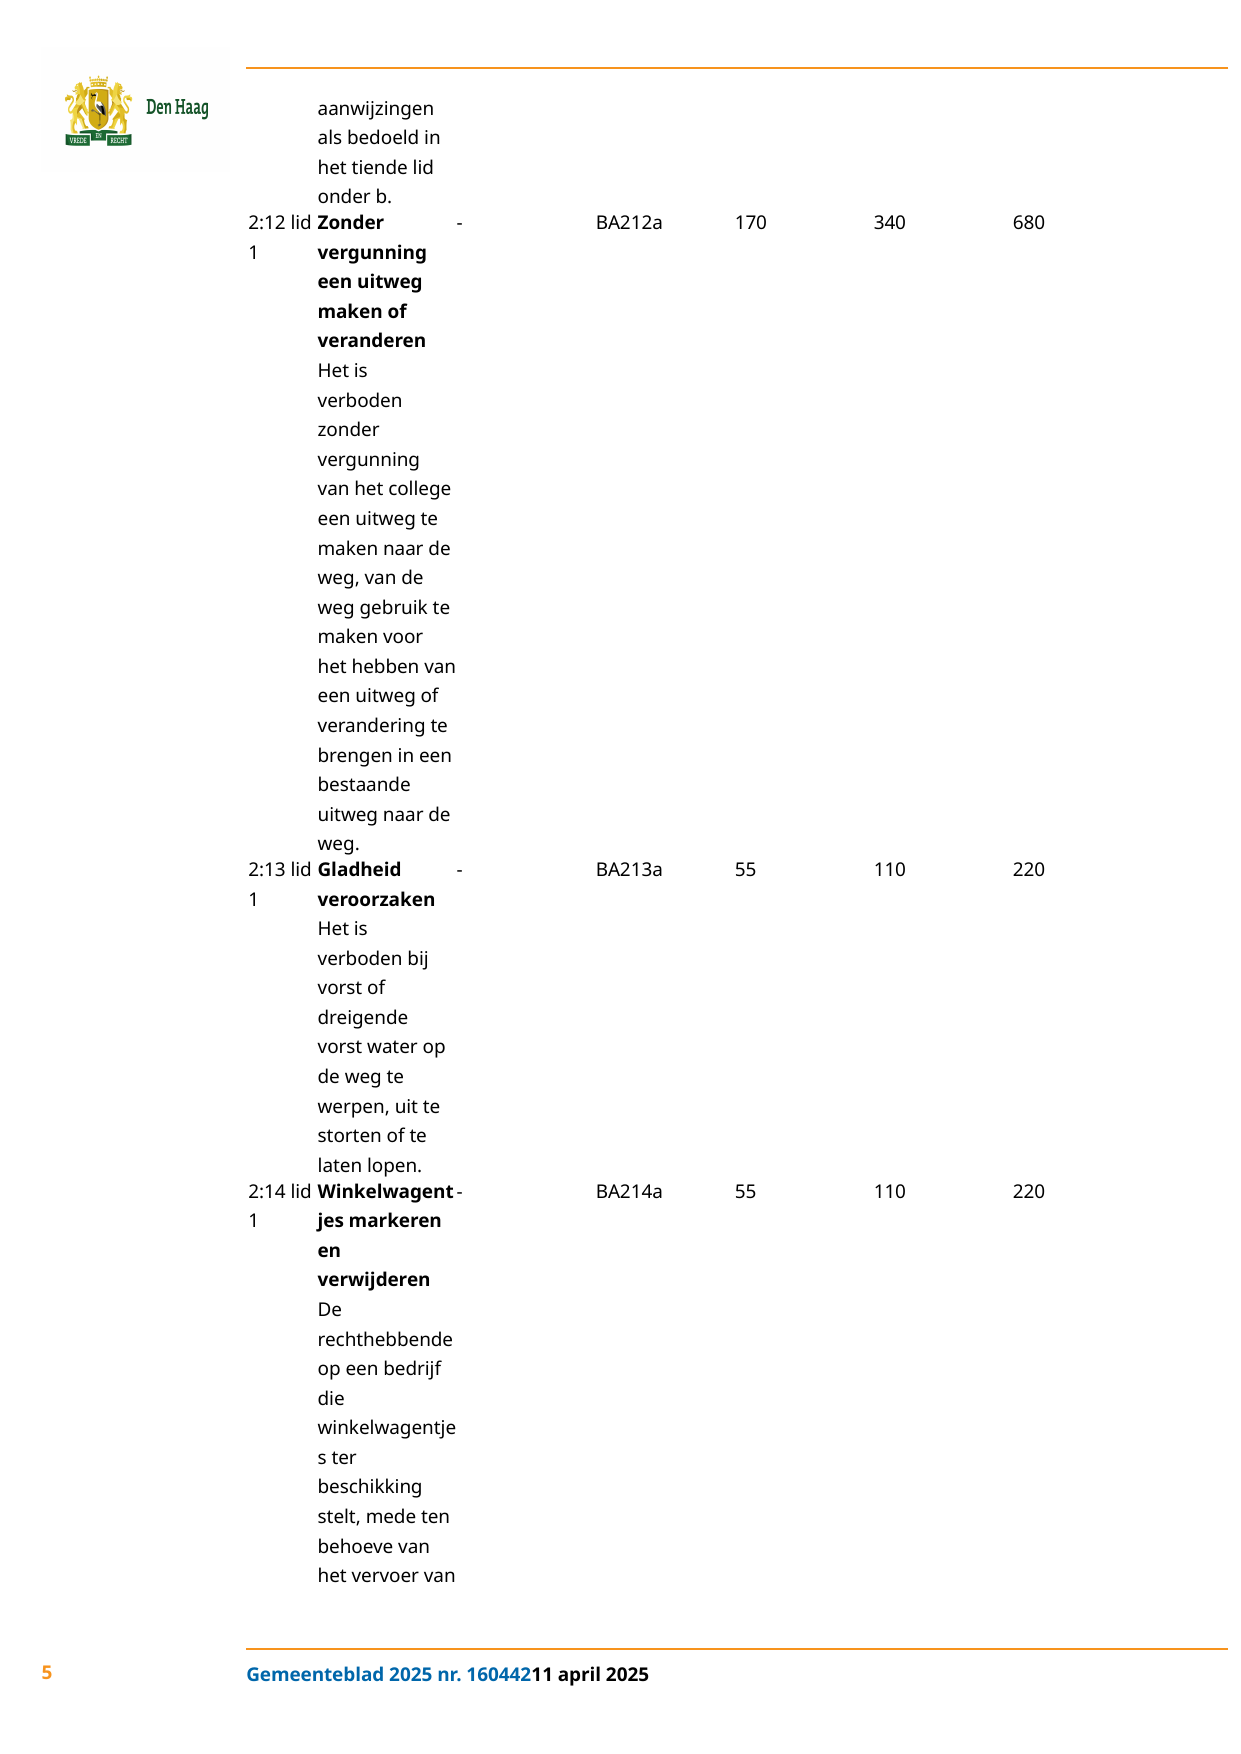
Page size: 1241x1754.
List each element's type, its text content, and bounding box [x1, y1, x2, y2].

table_cell 220 [1013, 856, 1152, 1178]
table_cell [1013, 95, 1152, 209]
table_cell 110 [874, 856, 1013, 1178]
table_cell 2:12 lid 1 [248, 209, 317, 856]
table_cell 55 [735, 856, 873, 1178]
table_cell aanwijzingen als bedoeld in het tiende lid onder b. [318, 95, 456, 209]
table_cell 110 [874, 1178, 1013, 1588]
table_cell 220 [1013, 1178, 1152, 1588]
table_cell 340 [874, 209, 1013, 856]
table_cell [596, 95, 734, 209]
table_cell [248, 95, 317, 209]
table_cell Zonder vergunning een uitweg maken of veranderen Het is verboden zonder vergunning van het college een uitweg te maken naar de weg, van de weg gebruik te maken voor het hebben van een uitweg of verandering te brengen in een bestaande uitweg naar de weg. [318, 209, 456, 856]
table_cell - [456, 856, 596, 1178]
table_cell Gladheid veroorzaken Het is verboden bij vorst of dreigende vorst water op de weg te werpen, uit te storten of te laten lopen. [318, 856, 456, 1178]
table_cell [456, 95, 596, 209]
picture [41, 47, 231, 172]
table_cell Winkelwagentjes markeren en verwijderen De rechthebbende op een bedrijf die winkelwagentjes ter beschikking stelt, mede ten behoeve van het vervoer van [318, 1178, 456, 1588]
table_cell 2:13 lid 1 [248, 856, 317, 1178]
table_cell BA214a [596, 1178, 734, 1588]
table_cell - [456, 1178, 596, 1588]
table_cell 2:14 lid 1 [248, 1178, 317, 1588]
table_cell [874, 95, 1013, 209]
table_cell 170 [735, 209, 873, 856]
table_cell - [456, 209, 596, 856]
table_cell 680 [1013, 209, 1152, 856]
table_cell BA212a [596, 209, 734, 856]
table_cell BA213a [596, 856, 734, 1178]
table_cell [735, 95, 873, 209]
table_cell 55 [735, 1178, 873, 1588]
